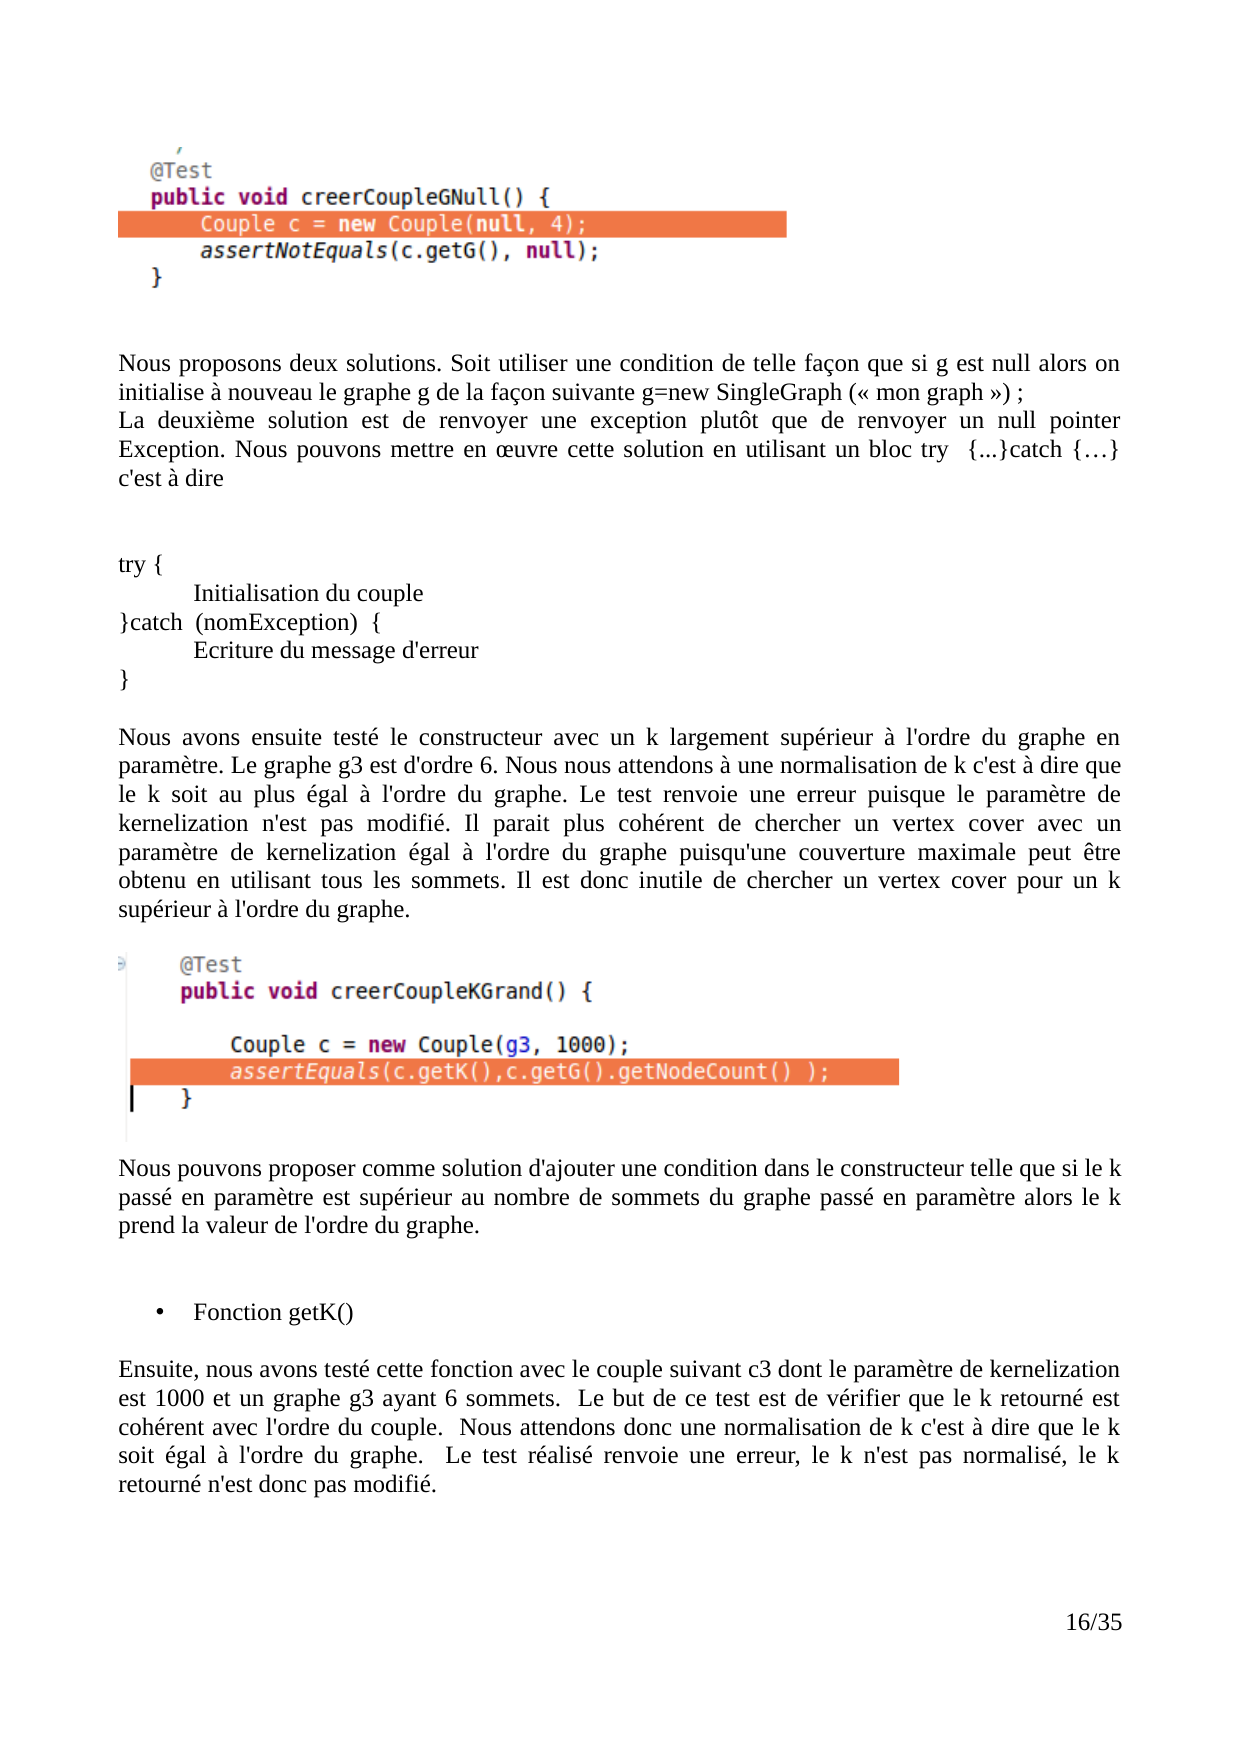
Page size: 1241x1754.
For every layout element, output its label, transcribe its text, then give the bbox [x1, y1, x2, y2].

text try { [118, 549, 1122, 578]
text Initialisation du couple [118, 578, 1122, 607]
list Fonction getK() [156, 1297, 1122, 1326]
text Nous pouvons proposer comme solution d'ajouter une condition dans le constructeur telle que si le k passé en paramètre est supérieur au nombre de sommets du graphe passé en paramètre alors le k prend la valeur de l'ordre du graphe. [118, 1153, 1122, 1239]
text } [118, 664, 1122, 693]
text Nous proposons deux solutions. Soit utiliser une condition de telle façon que si g est null alors on initialise à nouveau le graphe g de la façon suivante g=new SingleGraph (« mon graph ») ; [118, 348, 1122, 406]
text Nous avons ensuite testé le constructeur avec un k largement supérieur à l'ordre du graphe en paramètre. Le graphe g3 est d'ordre 6. Nous nous attendons à une normalisation de k c'est à dire que le k soit au plus égal à l'ordre du graphe. Le test renvoie une erreur puisque le paramètre de kernelization n'est pas modifié. Il parait plus cohérent de chercher un vertex cover avec un paramètre de kernelization égal à l'ordre du graphe puisqu'une couverture maximale peut être obtenu en utilisant tous les sommets. Il est donc inutile de chercher un vertex cover pour un k supérieur à l'ordre du graphe. [118, 722, 1122, 923]
picture [118, 147, 787, 310]
text La deuxième solution est de renvoyer une exception plutôt que de renvoyer un null pointer Exception. Nous pouvons mettre en œuvre cette solution en utilisant un bloc try {...}catch {…} c'est à dire [118, 406, 1122, 492]
text Ecriture du message d'erreur [118, 636, 1122, 664]
picture [118, 952, 900, 1142]
text Ensuite, nous avons testé cette fonction avec le couple suivant c3 dont le paramètre de kernelization est 1000 et un graphe g3 ayant 6 sommets. Le but de ce test est de vérifier que le k retourné est cohérent avec l'ordre du couple. Nous attendons donc une normalisation de k c'est à dire que le k soit égal à l'ordre du graphe. Le test réalisé renvoie une erreur, le k n'est pas normalisé, le k retourné n'est donc pas modifié. [118, 1354, 1122, 1498]
text }catch (nomException) { [118, 607, 1122, 636]
